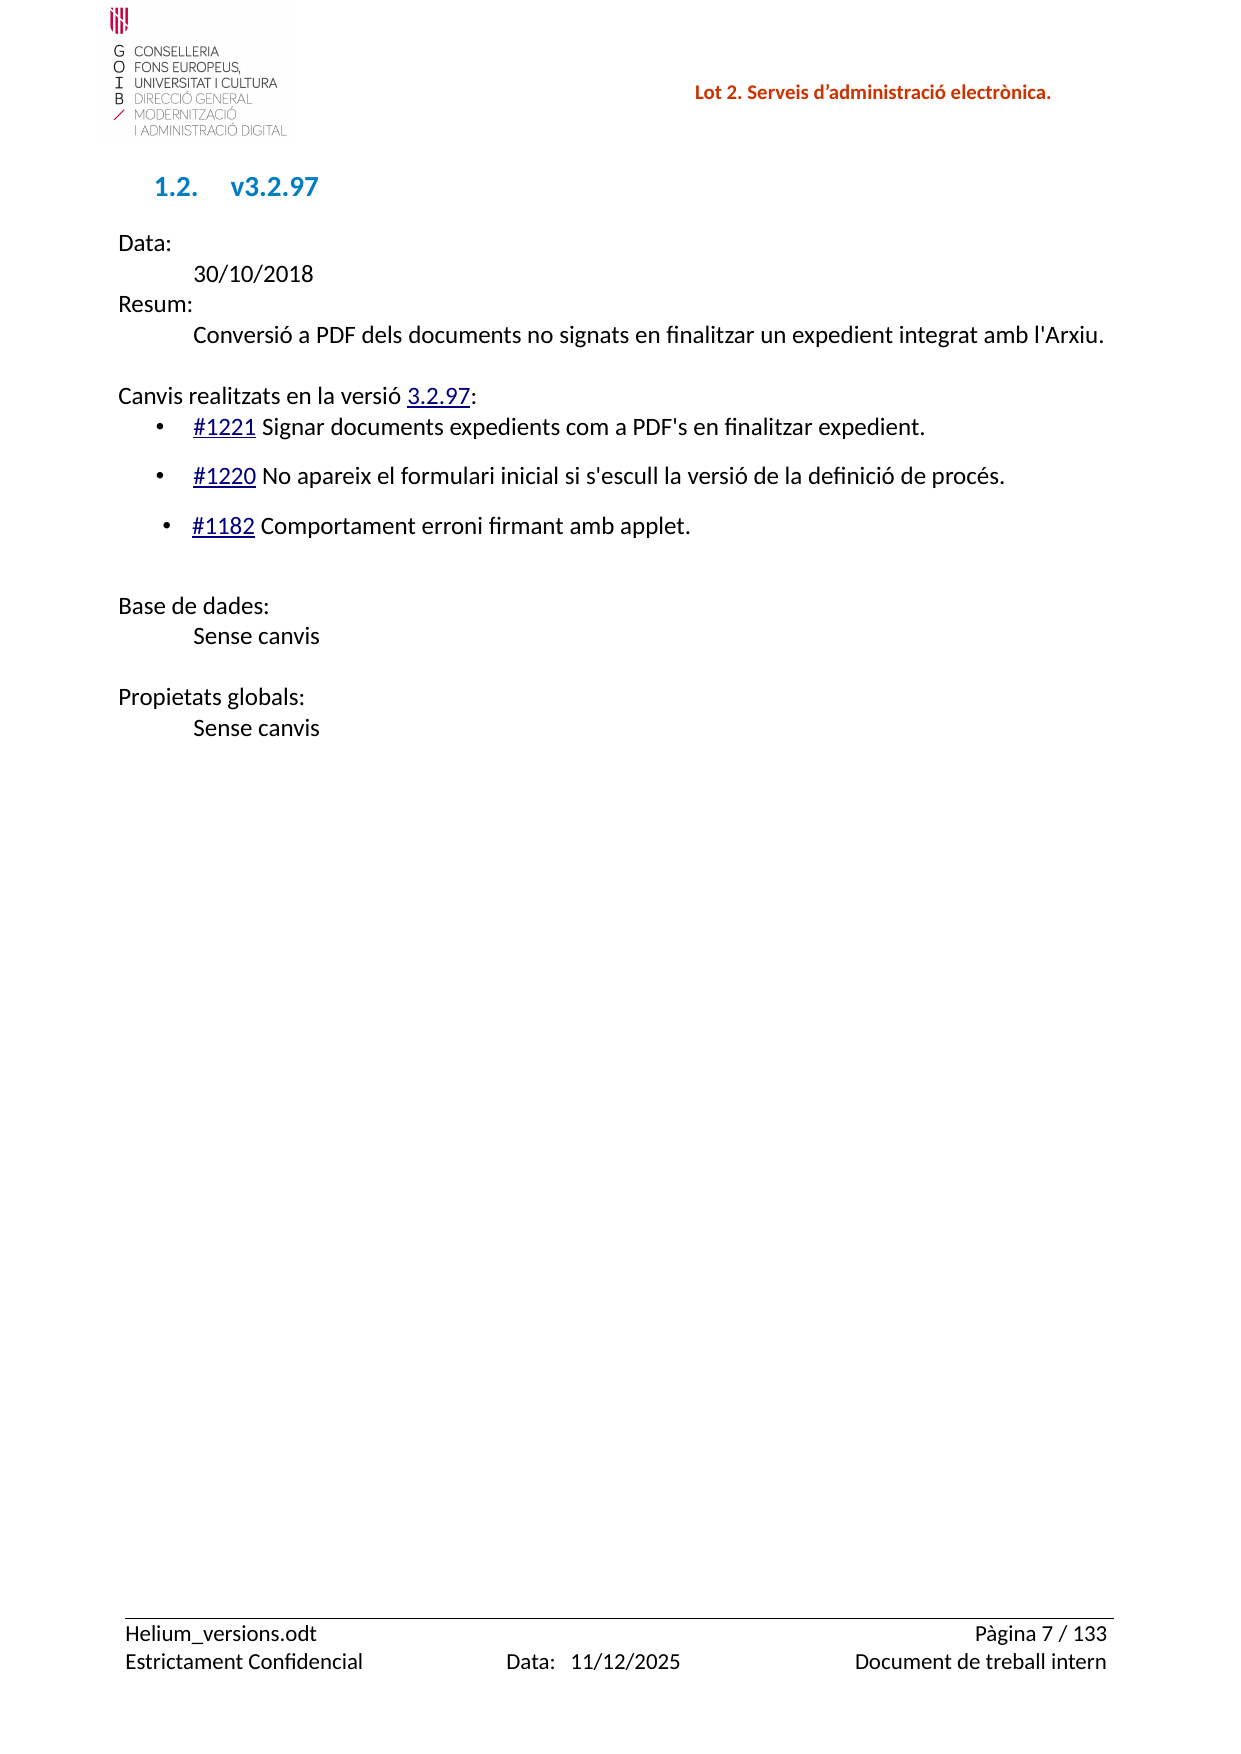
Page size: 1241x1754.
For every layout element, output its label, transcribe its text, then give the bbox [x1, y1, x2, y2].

list #1220 No apareix el formulari inicial si s'escull la versió de la definició de procés. [156, 460, 1122, 491]
subtitle v3.2.97 [153, 168, 1122, 204]
text Propietats globals: [118, 682, 1122, 712]
text 30/10/2018 [118, 258, 1122, 289]
text Data: [118, 228, 1122, 258]
text Canvis realitzats en la versió 3.2.97: [118, 380, 1122, 411]
picture [100, 0, 297, 144]
text Base de dades: [118, 590, 1122, 621]
list #1182 Comportament erroni firmant amb applet. [162, 510, 1122, 540]
text Resum: [118, 289, 1122, 319]
list #1221 Signar documents expedients com a PDF's en finalitzar expedient. [156, 411, 1122, 441]
text Sense canvis [118, 621, 1122, 651]
text Conversió a PDF dels documents no signats en finalitzar un expedient integrat amb l'Arxiu. [118, 319, 1122, 350]
text Sense canvis [118, 712, 1122, 743]
